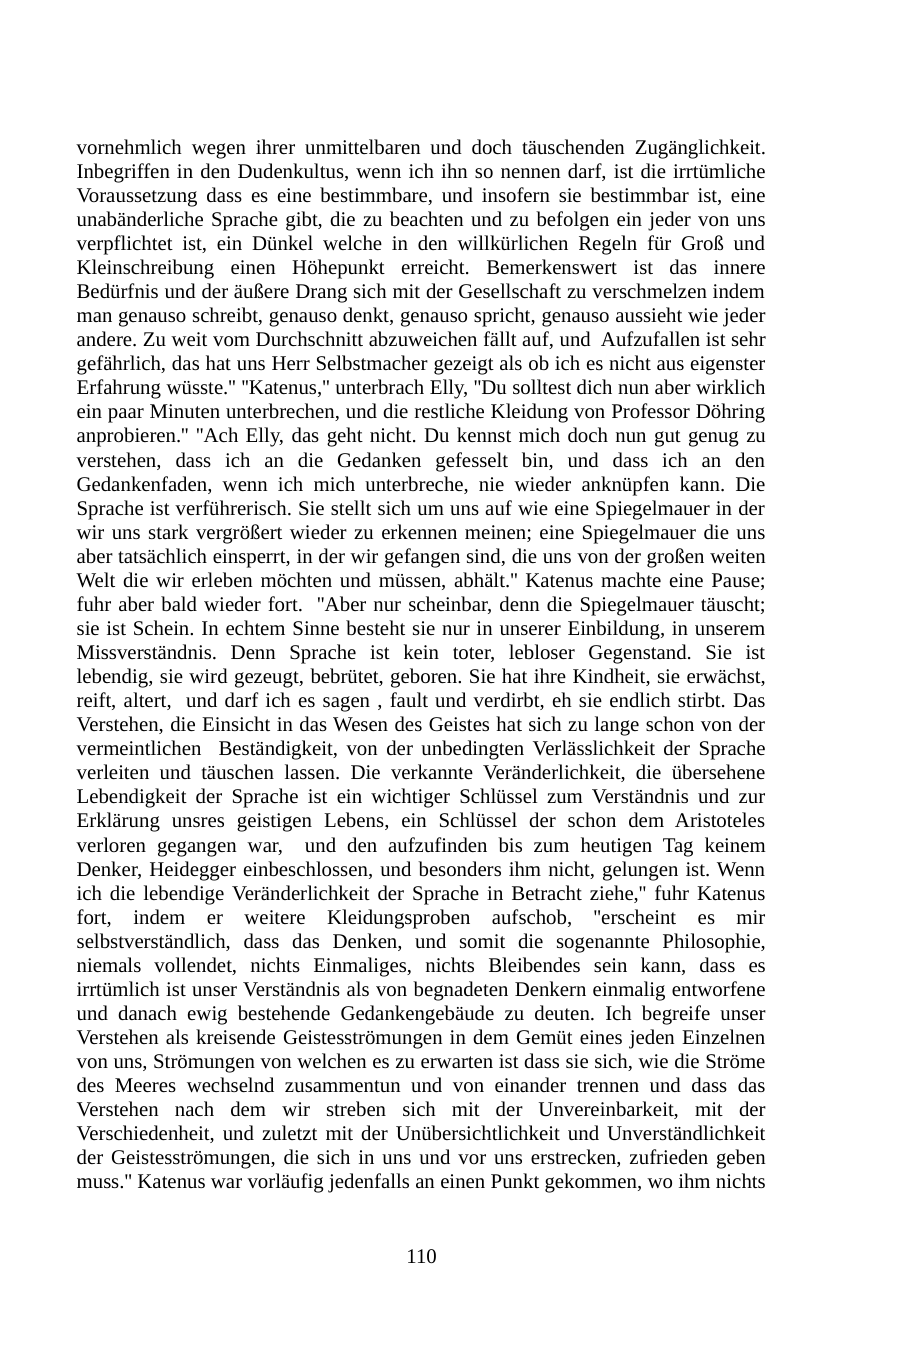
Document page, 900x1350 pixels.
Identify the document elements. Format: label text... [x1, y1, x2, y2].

text vornehmlich wegen ihrer unmittelbaren und doch täuschenden Zugänglichkeit. Inbegriffen in den Dudenkultus, wenn ich ihn so nennen darf, ist die irrtümliche Voraussetzung dass es eine bestimmbare, und insofern sie bestimmbar ist, eine unabänderliche Sprache gibt, die zu beachten und zu befolgen ein jeder von uns verpflichtet ist, ein Dünkel welche in den willkürlichen Regeln für Groß und Kleinschreibung einen Höhepunkt erreicht. Bemerkenswert ist das innere Bedürfnis und der äußere Drang sich mit der Gesellschaft zu verschmelzen indem man genauso schreibt, genauso denkt, genauso spricht, genauso aussieht wie jeder andere. Zu weit vom Durchschnitt abzuweichen fällt auf, und Aufzufallen ist sehr gefährlich, das hat uns Herr Selbstmacher gezeigt als ob ich es nicht aus eigenster Erfahrung wüsste.'' ''Katenus,'' unterbrach Elly, ''Du solltest dich nun aber wirklich ein paar Minuten unterbrechen, und die restliche Kleidung von Professor Döhring anprobieren.'' ''Ach Elly, das geht nicht. Du kennst mich doch nun gut genug zu verstehen, dass ich an die Gedanken gefesselt bin, und dass ich an den Gedankenfaden, wenn ich mich unterbreche, nie wieder anknüpfen kann. Die Sprache ist verführerisch. Sie stellt sich um uns auf wie eine Spiegelmauer in der wir uns stark vergrößert wieder zu erkennen meinen; eine Spiegelmauer die uns aber tatsächlich einsperrt, in der wir gefangen sind, die uns von der großen weiten Welt die wir erleben möchten und müssen, abhält.'' Katenus machte eine Pause; fuhr aber bald wieder fort. ''Aber nur scheinbar, denn die Spiegelmauer täuscht; sie ist Schein. In echtem Sinne besteht sie nur in unserer Einbildung, in unserem Missverständnis. Denn Sprache ist kein toter, lebloser Gegenstand. Sie ist lebendig, sie wird gezeugt, bebrütet, geboren. Sie hat ihre Kindheit, sie erwächst, reift, altert, und darf ich es sagen , fault und verdirbt, eh sie endlich stirbt. Das Verstehen, die Einsicht in das Wesen des Geistes hat sich zu lange schon von der vermeintlichen Beständigkeit, von der unbedingten Verlässlichkeit der Sprache verleiten und täuschen lassen. Die verkannte Veränderlichkeit, die übersehene Lebendigkeit der Sprache ist ein wichtiger Schlüssel zum Verständnis und zur Erklärung unsres geistigen Lebens, ein Schlüssel der schon dem Aristoteles verloren gegangen war, und den aufzufinden bis zum heutigen Tag keinem Denker, Heidegger einbeschlossen, und besonders ihm nicht, gelungen ist. Wenn ich die lebendige Veränderlichkeit der Sprache in Betracht ziehe,'' fuhr Katenus fort, indem er weitere Kleidungsproben aufschob, ''erscheint es mir selbstverständlich, dass das Denken, und somit die sogenannte Philosophie, niemals vollendet, nichts Einmaliges, nichts Bleibendes sein kann, dass es irrtümlich ist unser Verständnis als von begnadeten Denkern einmalig entworfene und danach ewig bestehende Gedankengebäude zu deuten. Ich begreife unser Verstehen als kreisende Geistesströmungen in dem Gemüt eines jeden Einzelnen von uns, Strömungen von welchen es zu erwarten ist dass sie sich, wie die Ströme des Meeres wechselnd zusammentun und von einander trennen und dass das Verstehen nach dem wir streben sich mit der Unvereinbarkeit, mit der Verschiedenheit, und zuletzt mit der Unübersichtlichkeit und Unverständlichkeit der Geistesströmungen, die sich in uns und vor uns erstrecken, zufrieden geben muss.'' Katenus war vorläufig jedenfalls an einen Punkt gekommen, wo ihm nichts [76, 135, 766, 1193]
